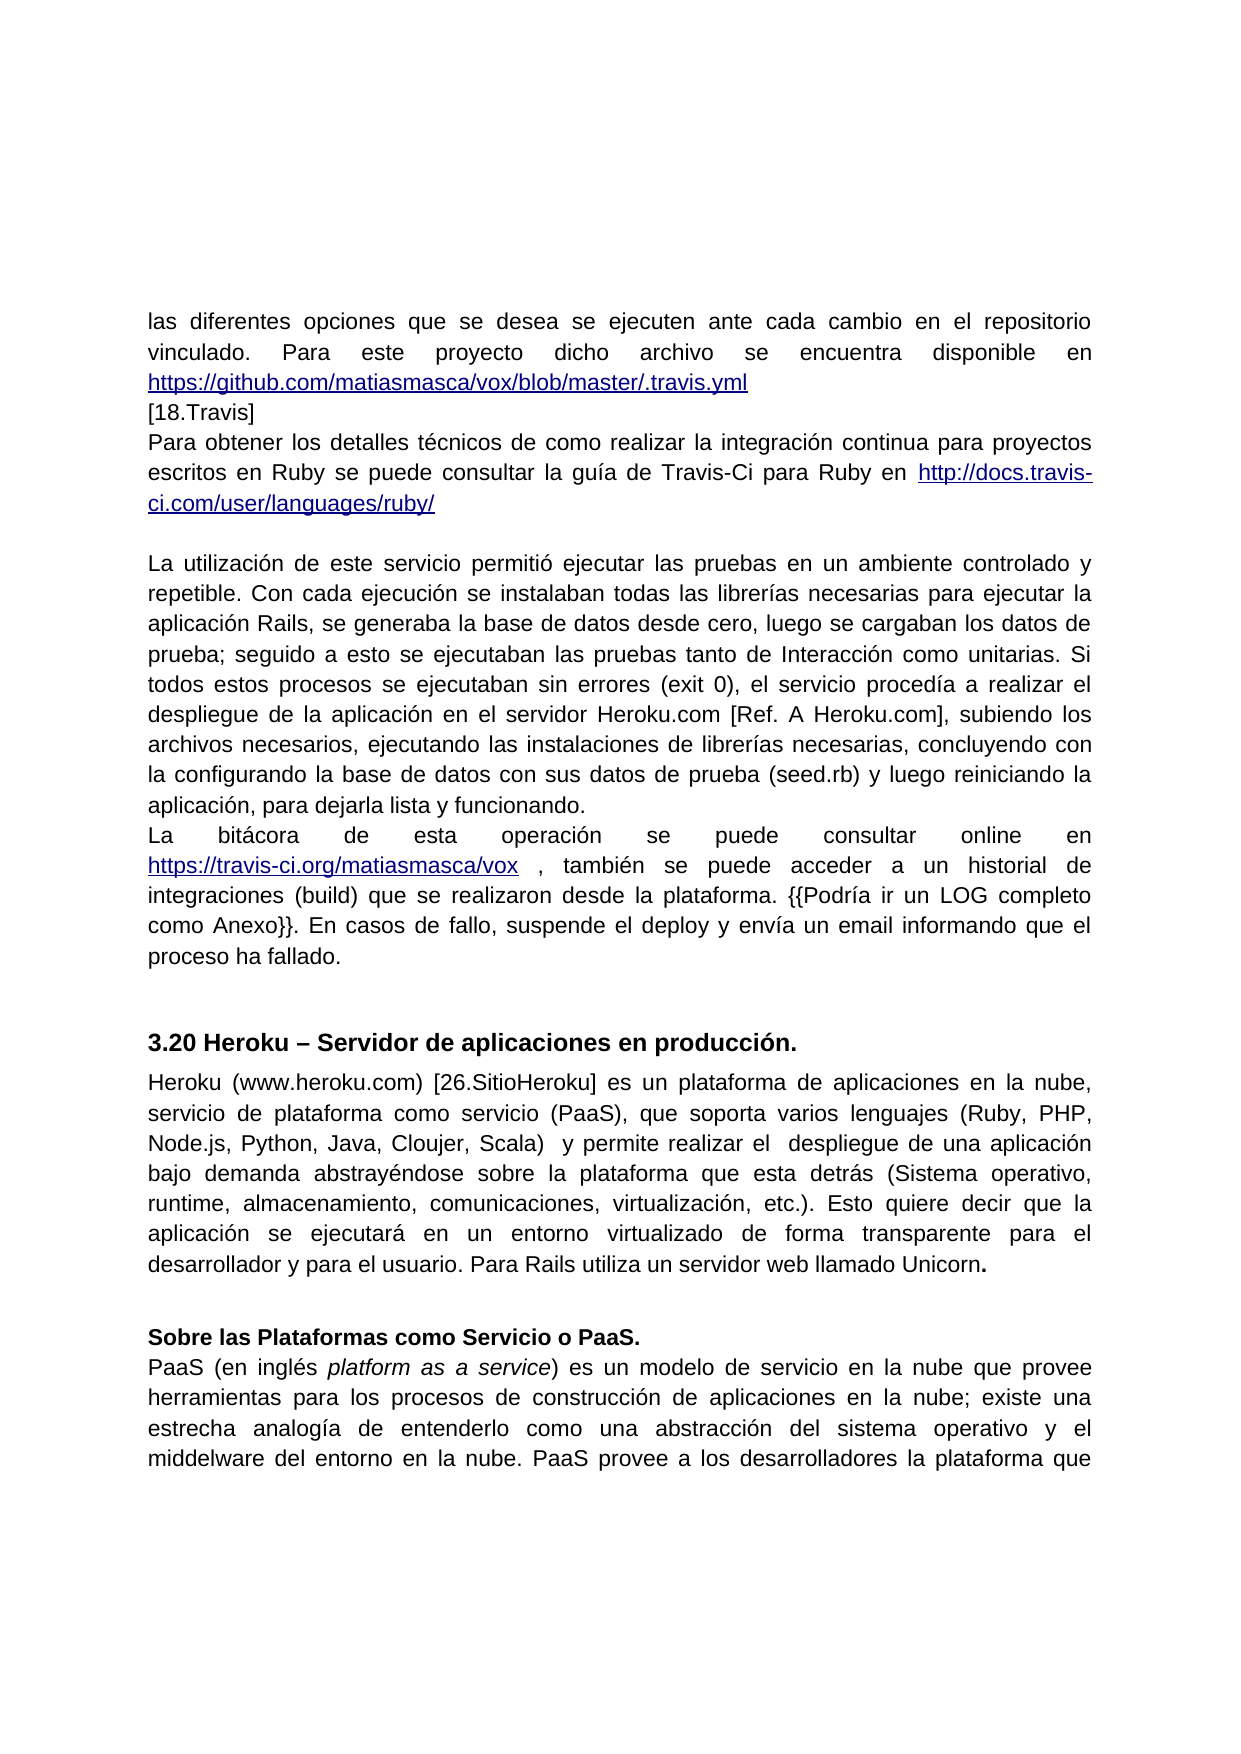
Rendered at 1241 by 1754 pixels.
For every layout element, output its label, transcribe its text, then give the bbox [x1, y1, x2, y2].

subtitle 3.20 Heroku – Servidor de aplicaciones en producción. [148, 1028, 1093, 1057]
text La utilización de este servicio permitió ejecutar las pruebas en un ambiente controlado y repetible. Con cada ejecución se instalaban todas las librerías necesarias para ejecutar la aplicación Rails, se generaba la base de datos desde cero, luego se cargaban los datos de prueba; seguido a esto se ejecutaban las pruebas tanto de Interacción como unitarias. Si todos estos procesos se ejecutaban sin errores (exit 0), el servicio procedía a realizar el despliegue de la aplicación en el servidor Heroku.com [Ref. A Heroku.com], subiendo los archivos necesarios, ejecutando las instalaciones de librerías necesarias, concluyendo con la configurando la base de datos con sus datos de prueba (seed.rb) y luego reiniciando la aplicación, para dejarla lista y funcionando. [148, 550, 1093, 818]
text Para obtener los detalles técnicos de como realizar la integración continua para proyectos escritos en Ruby se puede consultar la guía de Travis-Ci para Ruby en http://docs.travis-ci.com/user/languages/ruby/ [148, 429, 1093, 516]
text Sobre las Plataformas como Servicio o PaaS. [148, 1324, 1093, 1350]
text La bitácora de esta operación se puede consultar online en https://travis-ci.org/matiasmasca/vox , también se puede acceder a un historial de integraciones (build) que se realizaron desde la plataforma. {{Podría ir un LOG completo como Anexo}}. En casos de fallo, suspende el deploy y envía un email informando que el proceso ha fallado. [148, 822, 1093, 969]
text PaaS (en inglés platform as a service) es un modelo de servicio en la nube que provee herramientas para los procesos de construcción de aplicaciones en la nube; existe una estrecha analogía de entenderlo como una abstracción del sistema operativo y el middelware del entorno en la nube. PaaS provee a los desarrolladores la plataforma que [148, 1354, 1093, 1471]
text Heroku (www.heroku.com) [26.SitioHeroku] es un plataforma de aplicaciones en la nube, servicio de plataforma como servicio (PaaS), que soporta varios lenguajes (Ruby, PHP, Node.js, Python, Java, Cloujer, Scala) y permite realizar el despliegue de una aplicación bajo demanda abstrayéndose sobre la plataforma que esta detrás (Sistema operativo, runtime, almacenamiento, comunicaciones, virtualización, etc.). Esto quiere decir que la aplicación se ejecutará en un entorno virtualizado de forma transparente para el desarrollador y para el usuario. Para Rails utiliza un servidor web llamado Unicorn. [148, 1069, 1093, 1277]
text las diferentes opciones que se desea se ejecuten ante cada cambio en el repositorio vinculado. Para este proyecto dicho archivo se encuentra disponible en https://github.com/matiasmasca/vox/blob/master/.travis.yml [148, 308, 1093, 395]
text [18.Travis] [148, 399, 1093, 425]
